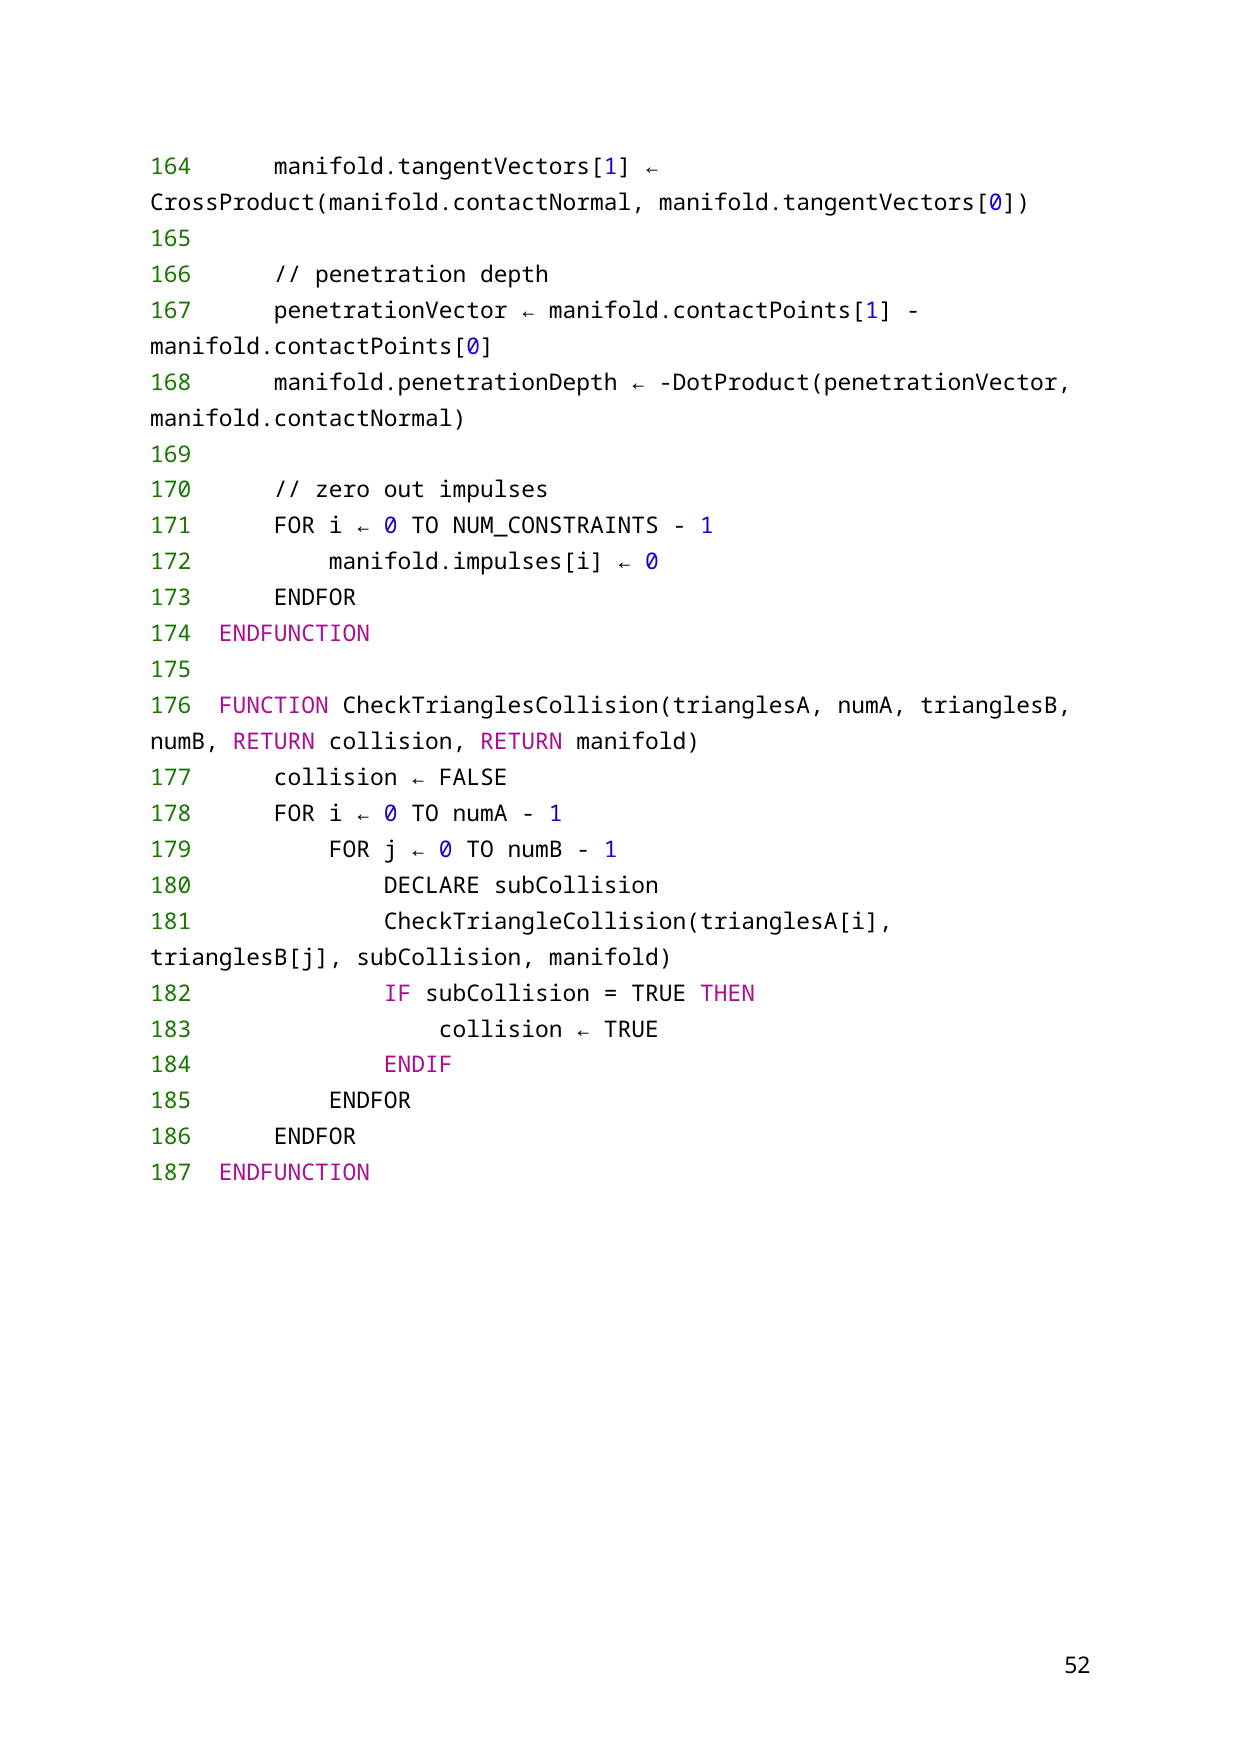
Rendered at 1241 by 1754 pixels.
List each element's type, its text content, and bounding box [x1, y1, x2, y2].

text 186 ENDFOR [150, 1120, 1090, 1152]
text 166 // penetration depth [150, 258, 1090, 289]
text 174 ENDFUNCTION [150, 617, 1090, 648]
text 184 ENDIF [150, 1048, 1090, 1080]
text 172 manifold.impulses[i] ← 0 [150, 545, 1090, 577]
text 169 [150, 437, 1090, 469]
text 182 IF subCollision = TRUE THEN [150, 977, 1090, 1008]
text 164 manifold.tangentVectors[1] ← CrossProduct(manifold.contactNormal, manifold.tangentVectors[0]) [150, 150, 1090, 217]
text 179 FOR j ← 0 TO numB - 1 [150, 833, 1090, 864]
text 176 FUNCTION CheckTrianglesCollision(trianglesA, numA, trianglesB, numB, RETURN collision, RETURN manifold) [150, 689, 1090, 756]
text 181 CheckTriangleCollision(trianglesA[i], trianglesB[j], subCollision, manifold) [150, 905, 1090, 972]
text 165 [150, 222, 1090, 253]
text 177 collision ← FALSE [150, 761, 1090, 792]
text 171 FOR i ← 0 TO NUM_CONSTRAINTS - 1 [150, 509, 1090, 541]
text 168 manifold.penetrationDepth ← -DotProduct(penetrationVector, manifold.contactNormal) [150, 366, 1090, 433]
text 167 penetrationVector ← manifold.contactPoints[1] - manifold.contactPoints[0] [150, 294, 1090, 361]
text 173 ENDFOR [150, 581, 1090, 612]
text 187 ENDFUNCTION [150, 1156, 1090, 1187]
text 178 FOR i ← 0 TO numA - 1 [150, 797, 1090, 828]
text 183 collision ← TRUE [150, 1012, 1090, 1044]
text 180 DECLARE subCollision [150, 869, 1090, 900]
text 185 ENDFOR [150, 1084, 1090, 1116]
text 175 [150, 653, 1090, 684]
text 170 // zero out impulses [150, 473, 1090, 505]
